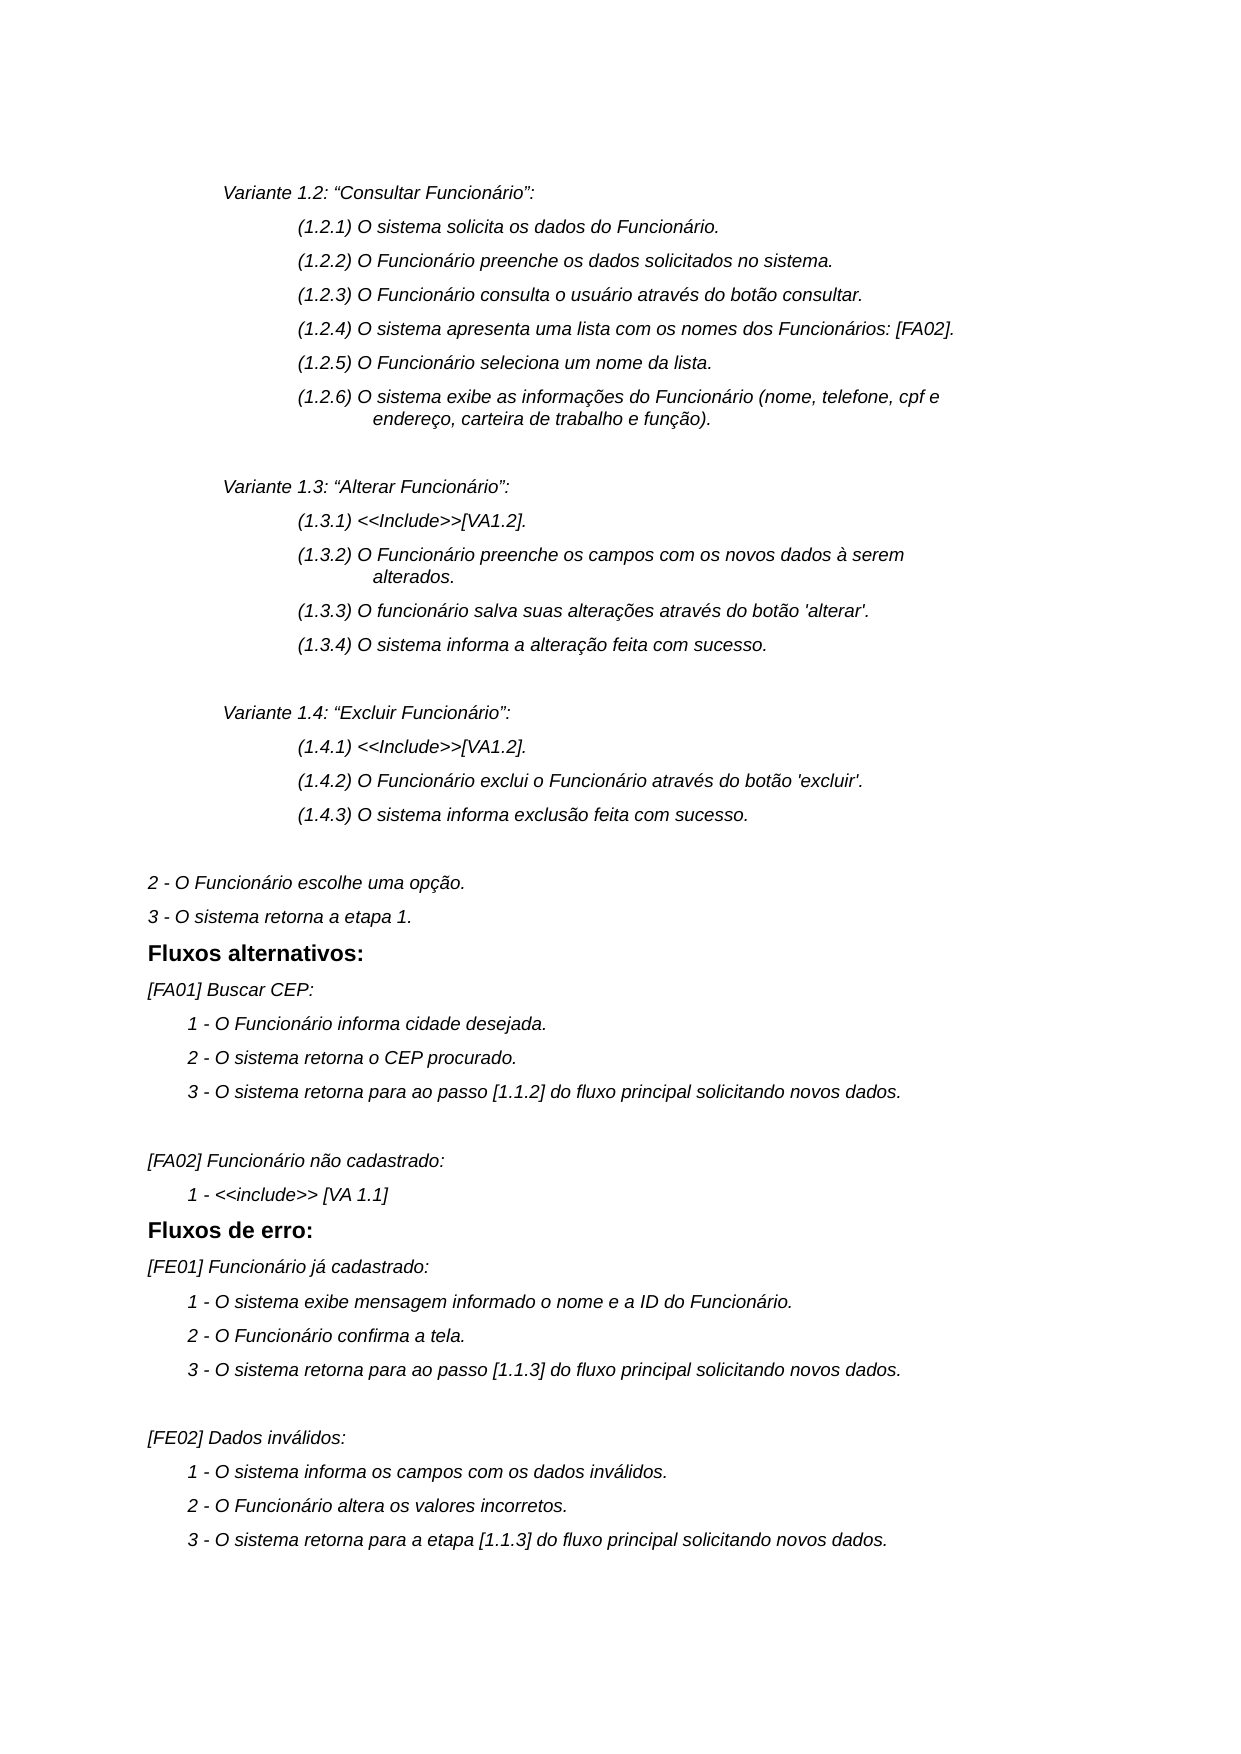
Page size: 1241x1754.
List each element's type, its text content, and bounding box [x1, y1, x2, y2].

text (1.2.4) O sistema apresenta uma lista com os nomes dos Funcionários: [FA02]. [148, 318, 1092, 339]
text (1.2.3) O Funcionário consulta o usuário através do botão consultar. [148, 284, 1092, 306]
text 2 - O Funcionário escolhe uma opção. [148, 872, 1092, 894]
text 2 - O Funcionário confirma a tela. [187, 1324, 1092, 1346]
text 1 - O sistema exibe mensagem informado o nome e a ID do Funcionário. [187, 1290, 1092, 1312]
text 1 - <<include>> [VA 1.1] [187, 1183, 1092, 1205]
text 2 - O sistema retorna o CEP procurado. [187, 1047, 1092, 1069]
text (1.4.1) <<Include>>[VA1.2]. [148, 736, 1092, 757]
text 3 - O sistema retorna para a etapa [1.1.3] do fluxo principal solicitando novos dados. [187, 1529, 1092, 1550]
text (1.3.2) O Funcionário preenche os campos com os novos dados à serem alterados. [148, 544, 1092, 587]
text Variante 1.4: “Excluir Funcionário”: [148, 702, 1092, 723]
text (1.3.4) O sistema informa a alteração feita com sucesso. [148, 634, 1092, 655]
text (1.3.1) <<Include>>[VA1.2]. [148, 510, 1092, 531]
text (1.4.2) O Funcionário exclui o Funcionário através do botão 'excluir'. [148, 770, 1092, 791]
text (1.2.6) O sistema exibe as informações do Funcionário (nome, telefone, cpf e endereço, carteira de trabalho e função). [148, 386, 1092, 429]
text Variante 1.3: “Alterar Funcionário”: [148, 476, 1092, 497]
text [FA01] Buscar CEP: [148, 979, 1092, 1001]
text 3 - O sistema retorna a etapa 1. [148, 906, 1092, 928]
text (1.2.1) O sistema solicita os dados do Funcionário. [148, 216, 1092, 237]
text Fluxos alternativos: [148, 940, 1092, 967]
text 1 - O sistema informa os campos com os dados inválidos. [187, 1461, 1092, 1482]
text 2 - O Funcionário altera os valores incorretos. [187, 1495, 1092, 1516]
text [FA02] Funcionário não cadastrado: [148, 1149, 1092, 1171]
text Fluxos de erro: [148, 1217, 1092, 1244]
text 3 - O sistema retorna para ao passo [1.1.2] do fluxo principal solicitando novos dados. [187, 1081, 1092, 1103]
text (1.4.3) O sistema informa exclusão feita com sucesso. [148, 804, 1092, 826]
text 3 - O sistema retorna para ao passo [1.1.3] do fluxo principal solicitando novos dados. [187, 1358, 1092, 1380]
text 1 - O Funcionário informa cidade desejada. [187, 1013, 1092, 1035]
text [FE01] Funcionário já cadastrado: [148, 1256, 1092, 1278]
text [FE02] Dados inválidos: [148, 1427, 1092, 1448]
text (1.2.2) O Funcionário preenche os dados solicitados no sistema. [148, 250, 1092, 271]
text Variante 1.2: “Consultar Funcionário”: [148, 182, 1092, 203]
text (1.3.3) O funcionário salva suas alterações através do botão 'alterar'. [148, 599, 1092, 621]
text (1.2.5) O Funcionário seleciona um nome da lista. [148, 352, 1092, 374]
